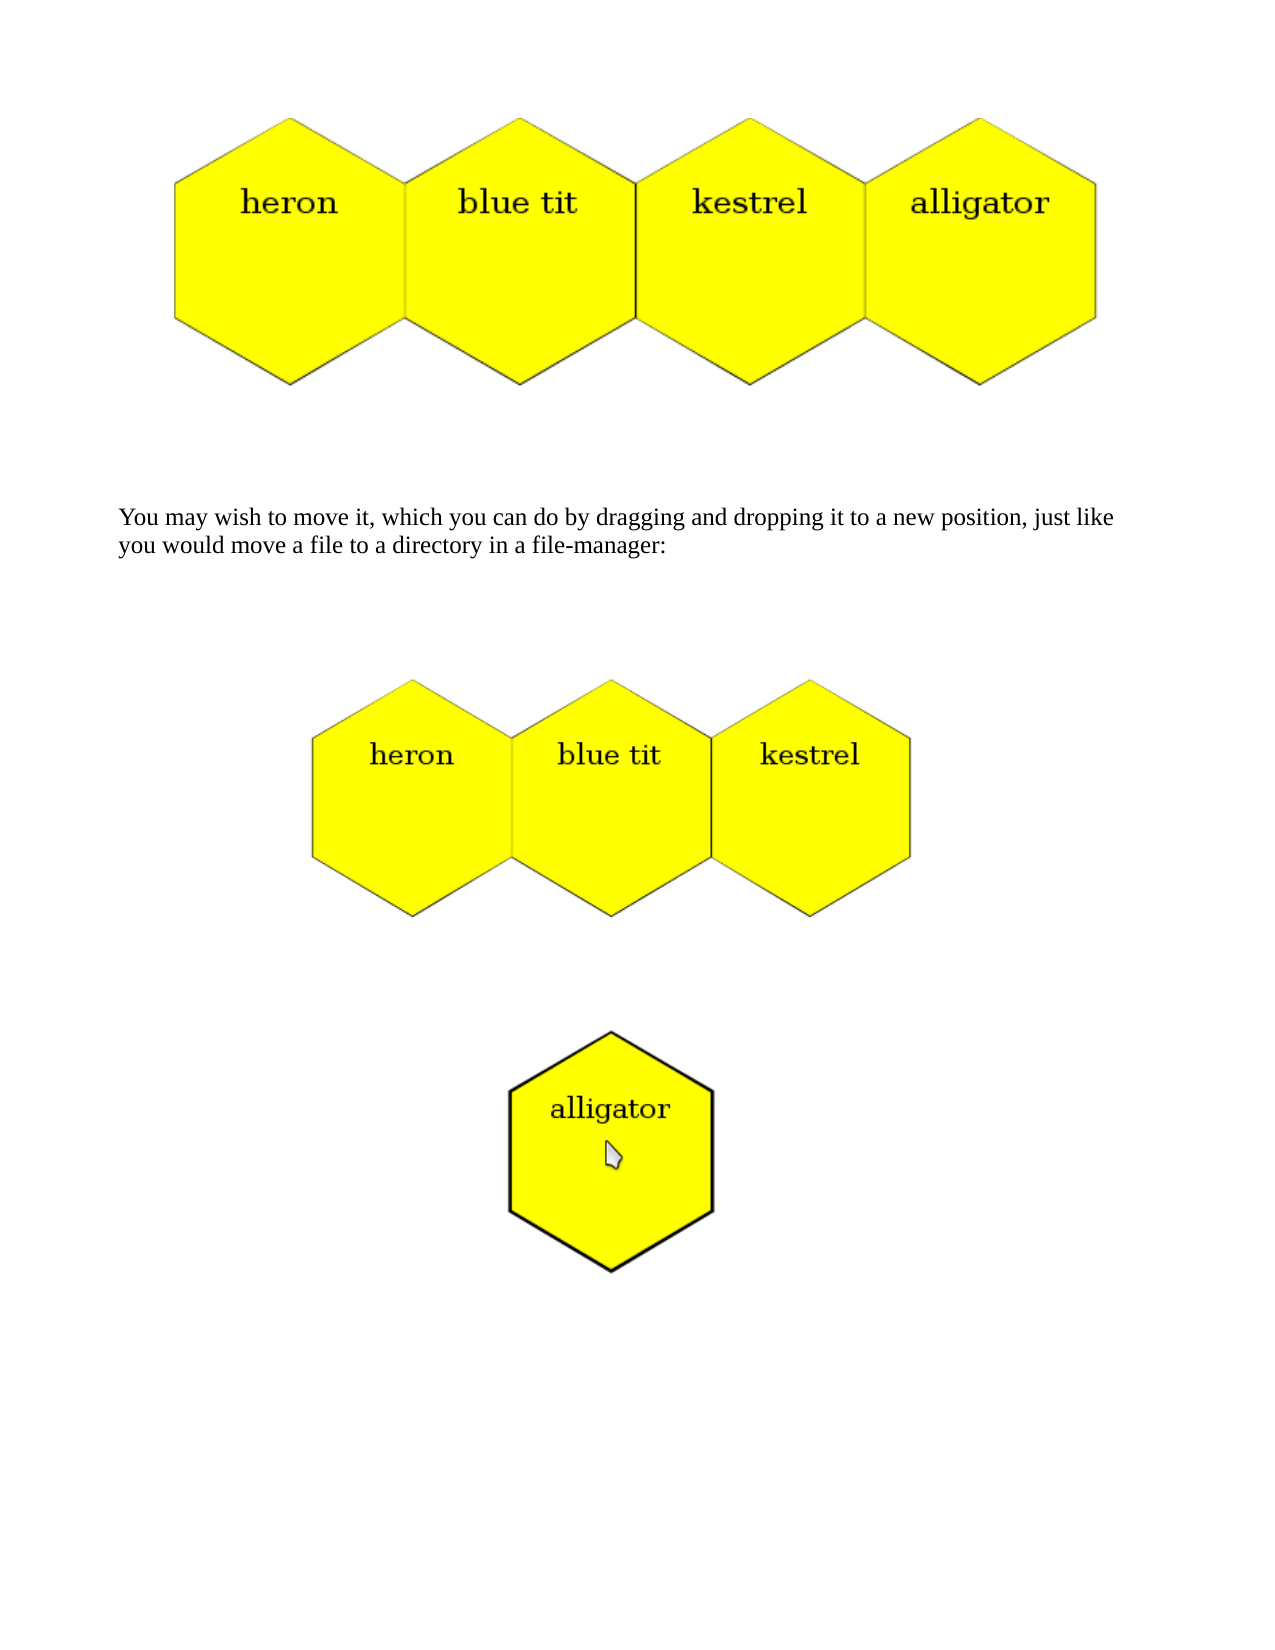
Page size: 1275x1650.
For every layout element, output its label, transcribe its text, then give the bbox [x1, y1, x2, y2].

text You may wish to move it, which you can do by dragging and dropping it to a new position, just like you would move a file to a directory in a file-manager: [118, 502, 1157, 559]
picture [296, 674, 935, 1286]
picture [174, 118, 1101, 387]
